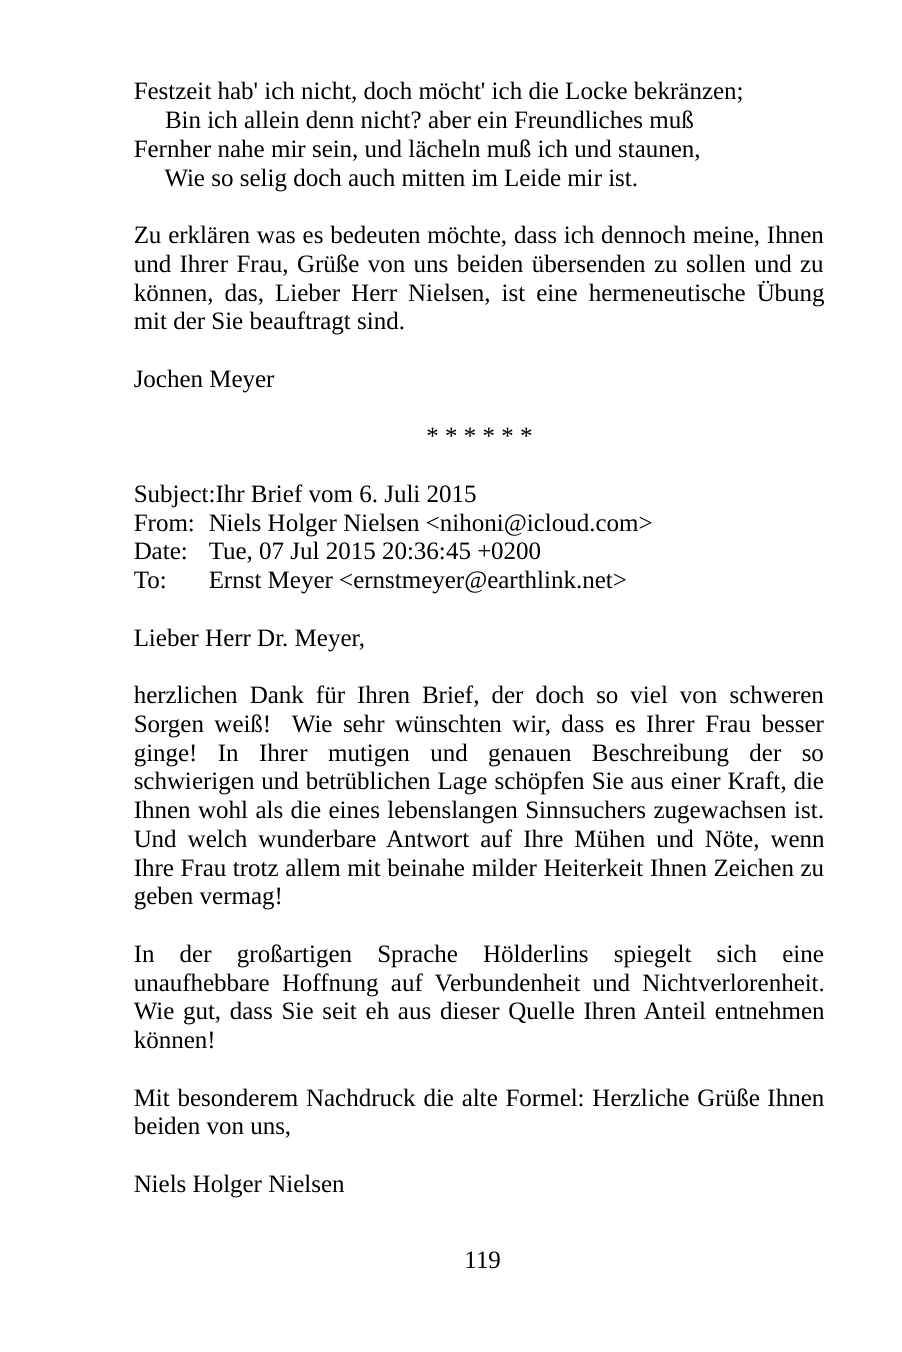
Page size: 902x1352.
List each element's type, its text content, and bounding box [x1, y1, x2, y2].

text herzlichen Dank für Ihren Brief, der doch so viel von schweren Sorgen weiß! Wie sehr wünschten wir, dass es Ihrer Frau besser ginge! In Ihrer mutigen und genauen Beschreibung der so schwierigen und betrüblichen Lage schöpfen Sie aus einer Kraft, die Ihnen wohl als die eines lebenslangen Sinnsuchers zugewachsen ist. Und welch wunderbare Antwort auf Ihre Mühen und Nöte, wenn Ihre Frau trotz allem mit beinahe milder Heiterkeit Ihnen Zeichen zu geben vermag! [133, 680, 825, 910]
text Lieber Herr Dr. Meyer, [133, 623, 825, 651]
text Festzeit hab' ich nicht, doch möcht' ich die Locke bekränzen; [133, 76, 825, 105]
text Jochen Meyer [133, 364, 825, 393]
text From: Niels Holger Nielsen <nihoni@icloud.com> [133, 508, 825, 536]
text Subject:Ihr Brief vom 6. Juli 2015 [133, 479, 825, 508]
text Mit besonderem Nachdruck die alte Formel: Herzliche Grüße Ihnen beiden von uns, [133, 1083, 825, 1140]
text * * * * * * [133, 421, 825, 450]
text Fernher nahe mir sein, und lächeln muß ich und staunen, [133, 134, 825, 163]
text Wie so selig doch auch mitten im Leide mir ist. [133, 163, 825, 191]
text Niels Holger Nielsen [133, 1169, 825, 1198]
text Bin ich allein denn nicht? aber ein Freundliches muß [133, 105, 825, 134]
text Zu erklären was es bedeuten möchte, dass ich dennoch meine, Ihnen und Ihrer Frau, Grüße von uns beiden übersenden zu sollen und zu können, das, Lieber Herr Nielsen, ist eine hermeneutische Übung mit der Sie beauftragt sind. [133, 220, 825, 335]
text To: Ernst Meyer <ernstmeyer@earthlink.net> [133, 565, 825, 594]
text In der großartigen Sprache Hölderlins spiegelt sich eine unaufhebbare Hoffnung auf Verbundenheit und Nichtverlorenheit. Wie gut, dass Sie seit eh aus dieser Quelle Ihren Anteil entnehmen können! [133, 939, 825, 1054]
text Date: Tue, 07 Jul 2015 20:36:45 +0200 [133, 536, 825, 565]
